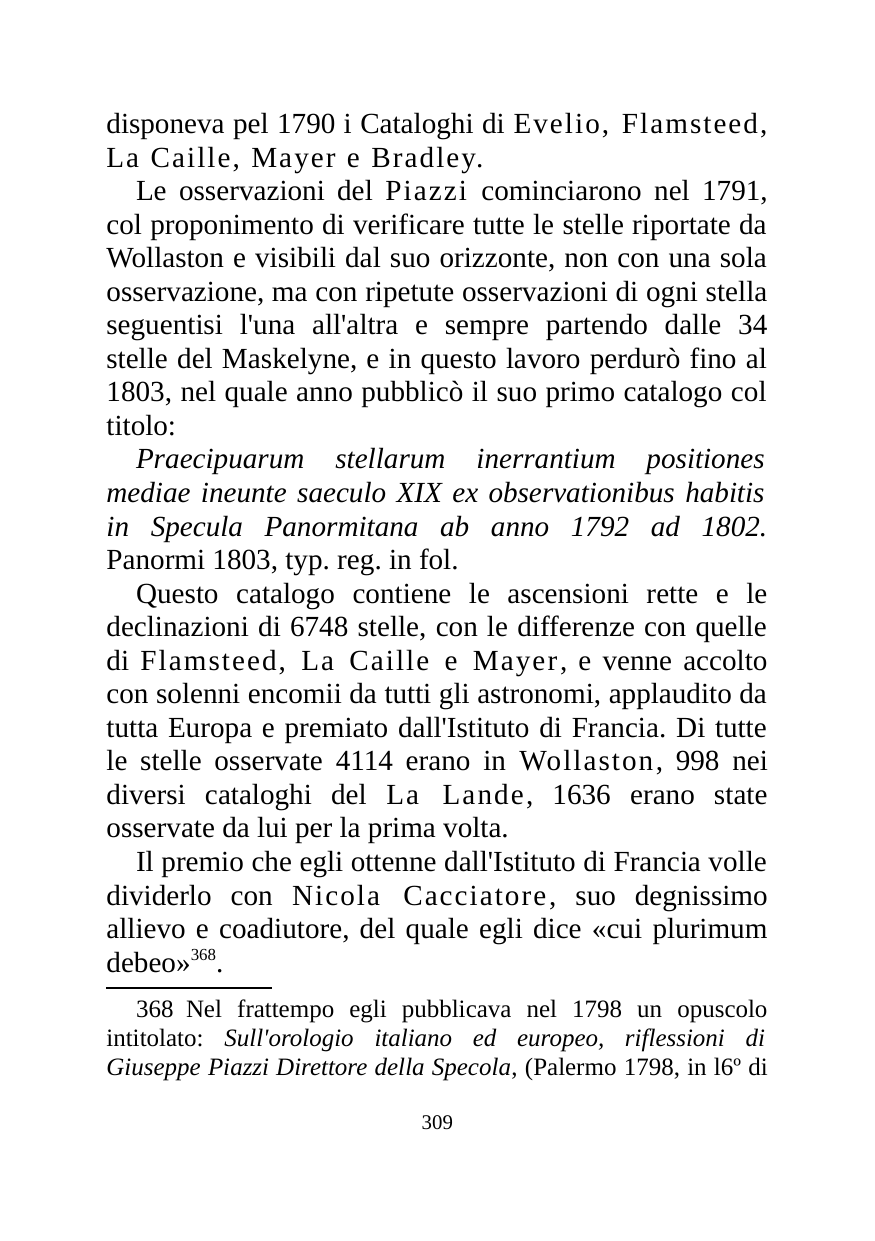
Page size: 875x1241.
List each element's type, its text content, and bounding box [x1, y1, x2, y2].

text Praecipuarum stellarum inerrantium positiones mediae ineunte saeculo XIX ex observationibus habitis in Specula Panormitana ab anno 1792 ad 1802. Panormi 1803, typ. reg. in fol. [106, 442, 768, 576]
text Nel frattempo egli pubblicava nel 1798 un opuscolo intitolato: Sull'orologio italiano ed europeo, riflessioni di Giuseppe Piazzi Direttore della Specola, (Palermo 1798, in l6º di [106, 994, 768, 1080]
text Il premio che egli ottenne dall'Istituto di Francia volle dividerlo con Nicola Cacciatore, suo degnissimo allievo e coadiutore, del quale egli dice «cui plurimum debeo». [106, 844, 768, 978]
text Le osservazioni del Piazzi cominciarono nel 1791, col proponimento di verificare tutte le stelle riportate da Wollaston e visibili dal suo orizzonte, non con una sola osservazione, ma con ripetute osservazioni di ogni stella seguentisi l'una all'altra e sempre partendo dalle 34 stelle del Maskelyne, e in questo lavoro perdurò fino al 1803, nel quale anno pubblicò il suo primo catalogo col titolo: [106, 173, 768, 442]
text disponeva pel 1790 i Cataloghi di Evelio, Flamsteed, La Caille, Mayer e Bradley. [106, 106, 768, 173]
text Questo catalogo contiene le ascensioni rette e le declinazioni di 6748 stelle, con le differenze con quelle di Flamsteed, La Caille e Mayer, e venne accolto con solenni encomii da tutti gli astronomi, applaudito da tutta Europa e premiato dall'Istituto di Francia. Di tutte le stelle osservate 4114 erano in Wollaston, 998 nei diversi cataloghi del La Lande, 1636 erano state osservate da lui per la prima volta. [106, 576, 768, 844]
